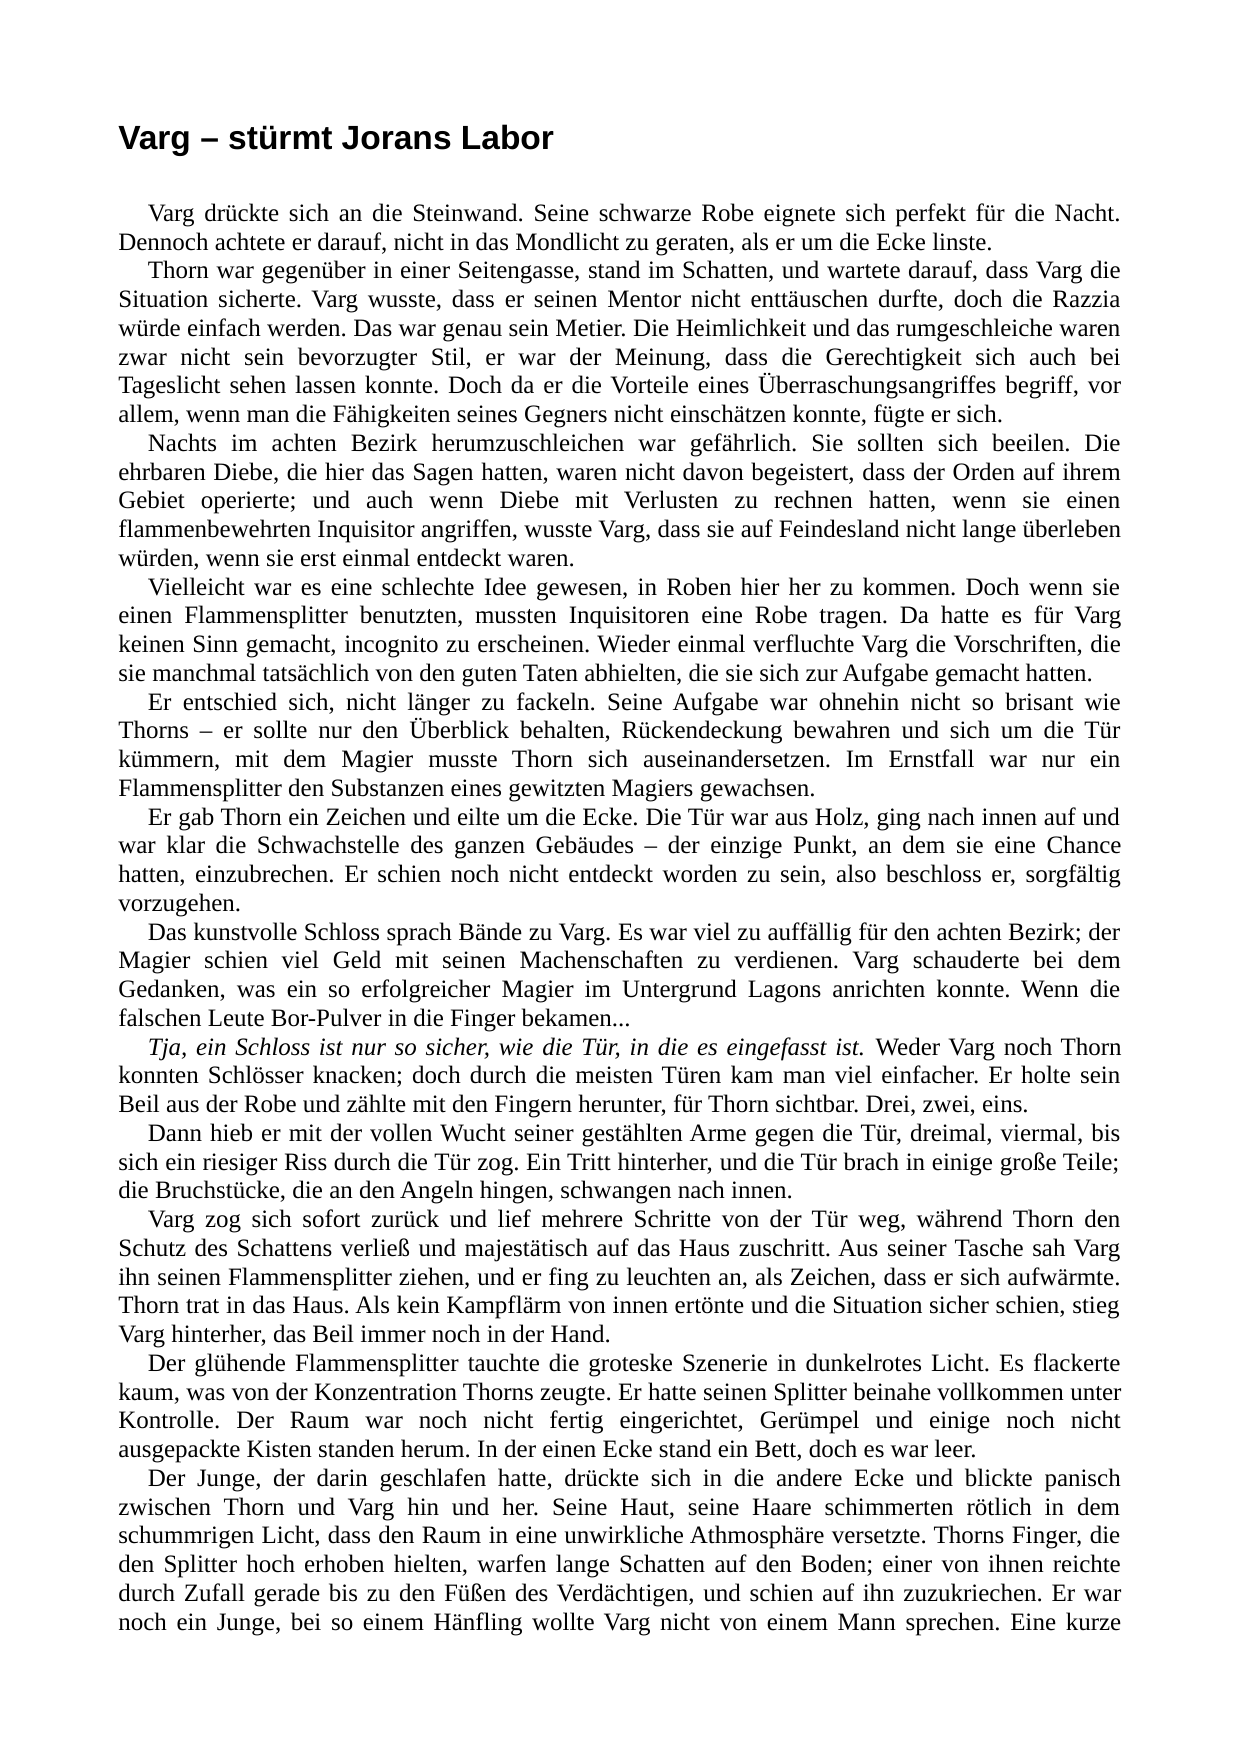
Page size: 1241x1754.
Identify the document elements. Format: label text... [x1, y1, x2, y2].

text Varg drückte sich an die Steinwand. Seine schwarze Robe eignete sich perfekt für die Nacht. Dennoch achtete er darauf, nicht in das Mondlicht zu geraten, als er um die Ecke linste. [118, 198, 1122, 256]
text Dann hieb er mit der vollen Wucht seiner gestählten Arme gegen die Tür, dreimal, viermal, bis sich ein riesiger Riss durch die Tür zog. Ein Tritt hinterher, und die Tür brach in einige große Teile; die Bruchstücke, die an den Angeln hingen, schwangen nach innen. [118, 1118, 1122, 1204]
text Er entschied sich, nicht länger zu fackeln. Seine Aufgabe war ohnehin nicht so brisant wie Thorns – er sollte nur den Überblick behalten, Rückendeckung bewahren und sich um die Tür kümmern, mit dem Magier musste Thorn sich auseinandersetzen. Im Ernstfall war nur ein Flammensplitter den Substanzen eines gewitzten Magiers gewachsen. [118, 687, 1122, 802]
text Vielleicht war es eine schlechte Idee gewesen, in Roben hier her zu kommen. Doch wenn sie einen Flammensplitter benutzten, mussten Inquisitoren eine Robe tragen. Da hatte es für Varg keinen Sinn gemacht, incognito zu erscheinen. Wieder einmal verfluchte Varg die Vorschriften, die sie manchmal tatsächlich von den guten Taten abhielten, die sie sich zur Aufgabe gemacht hatten. [118, 572, 1122, 687]
text Der Junge, der darin geschlafen hatte, drückte sich in die andere Ecke und blickte panisch zwischen Thorn und Varg hin und her. Seine Haut, seine Haare schimmerten rötlich in dem schummrigen Licht, dass den Raum in eine unwirkliche Athmosphäre versetzte. Thorns Finger, die den Splitter hoch erhoben hielten, warfen lange Schatten auf den Boden; einer von ihnen reichte durch Zufall gerade bis zu den Füßen des Verdächtigen, und schien auf ihn zuzukriechen. Er war noch ein Junge, bei so einem Hänfling wollte Varg nicht von einem Mann sprechen. Eine kurze [118, 1463, 1122, 1636]
text Varg zog sich sofort zurück und lief mehrere Schritte von der Tür weg, während Thorn den Schutz des Schattens verließ und majestätisch auf das Haus zuschritt. Aus seiner Tasche sah Varg ihn seinen Flammensplitter ziehen, und er fing zu leuchten an, als Zeichen, dass er sich aufwärmte. Thorn trat in das Haus. Als kein Kampflärm von innen ertönte und die Situation sicher schien, stieg Varg hinterher, das Beil immer noch in der Hand. [118, 1204, 1122, 1348]
text Das kunstvolle Schloss sprach Bände zu Varg. Es war viel zu auffällig für den achten Bezirk; der Magier schien viel Geld mit seinen Machenschaften zu verdienen. Varg schauderte bei dem Gedanken, was ein so erfolgreicher Magier im Untergrund Lagons anrichten konnte. Wenn die falschen Leute Bor-Pulver in die Finger bekamen... [118, 917, 1122, 1032]
text Nachts im achten Bezirk herumzuschleichen war gefährlich. Sie sollten sich beeilen. Die ehrbaren Diebe, die hier das Sagen hatten, waren nicht davon begeistert, dass der Orden auf ihrem Gebiet operierte; und auch wenn Diebe mit Verlusten zu rechnen hatten, wenn sie einen flammenbewehrten Inquisitor angriffen, wusste Varg, dass sie auf Feindesland nicht lange überleben würden, wenn sie erst einmal entdeckt waren. [118, 428, 1122, 572]
text Der glühende Flammensplitter tauchte die groteske Szenerie in dunkelrotes Licht. Es flackerte kaum, was von der Konzentration Thorns zeugte. Er hatte seinen Splitter beinahe vollkommen unter Kontrolle. Der Raum war noch nicht fertig eingerichtet, Gerümpel und einige noch nicht ausgepackte Kisten standen herum. In der einen Ecke stand ein Bett, doch es war leer. [118, 1348, 1122, 1463]
text Tja, ein Schloss ist nur so sicher, wie die Tür, in die es eingefasst ist. Weder Varg noch Thorn konnten Schlösser knacken; doch durch die meisten Türen kam man viel einfacher. Er holte sein Beil aus der Robe und zählte mit den Fingern herunter, für Thorn sichtbar. Drei, zwei, eins. [118, 1032, 1122, 1118]
subtitle Varg – stürmt Jorans Labor [118, 118, 1122, 157]
text Thorn war gegenüber in einer Seitengasse, stand im Schatten, und wartete darauf, dass Varg die Situation sicherte. Varg wusste, dass er seinen Mentor nicht enttäuschen durfte, doch die Razzia würde einfach werden. Das war genau sein Metier. Die Heimlichkeit und das rumgeschleiche waren zwar nicht sein bevorzugter Stil, er war der Meinung, dass die Gerechtigkeit sich auch bei Tageslicht sehen lassen konnte. Doch da er die Vorteile eines Überraschungsangriffes begriff, vor allem, wenn man die Fähigkeiten seines Gegners nicht einschätzen konnte, fügte er sich. [118, 256, 1122, 428]
text Er gab Thorn ein Zeichen und eilte um die Ecke. Die Tür war aus Holz, ging nach innen auf und war klar die Schwachstelle des ganzen Gebäudes – der einzige Punkt, an dem sie eine Chance hatten, einzubrechen. Er schien noch nicht entdeckt worden zu sein, also beschloss er, sorgfältig vorzugehen. [118, 802, 1122, 917]
